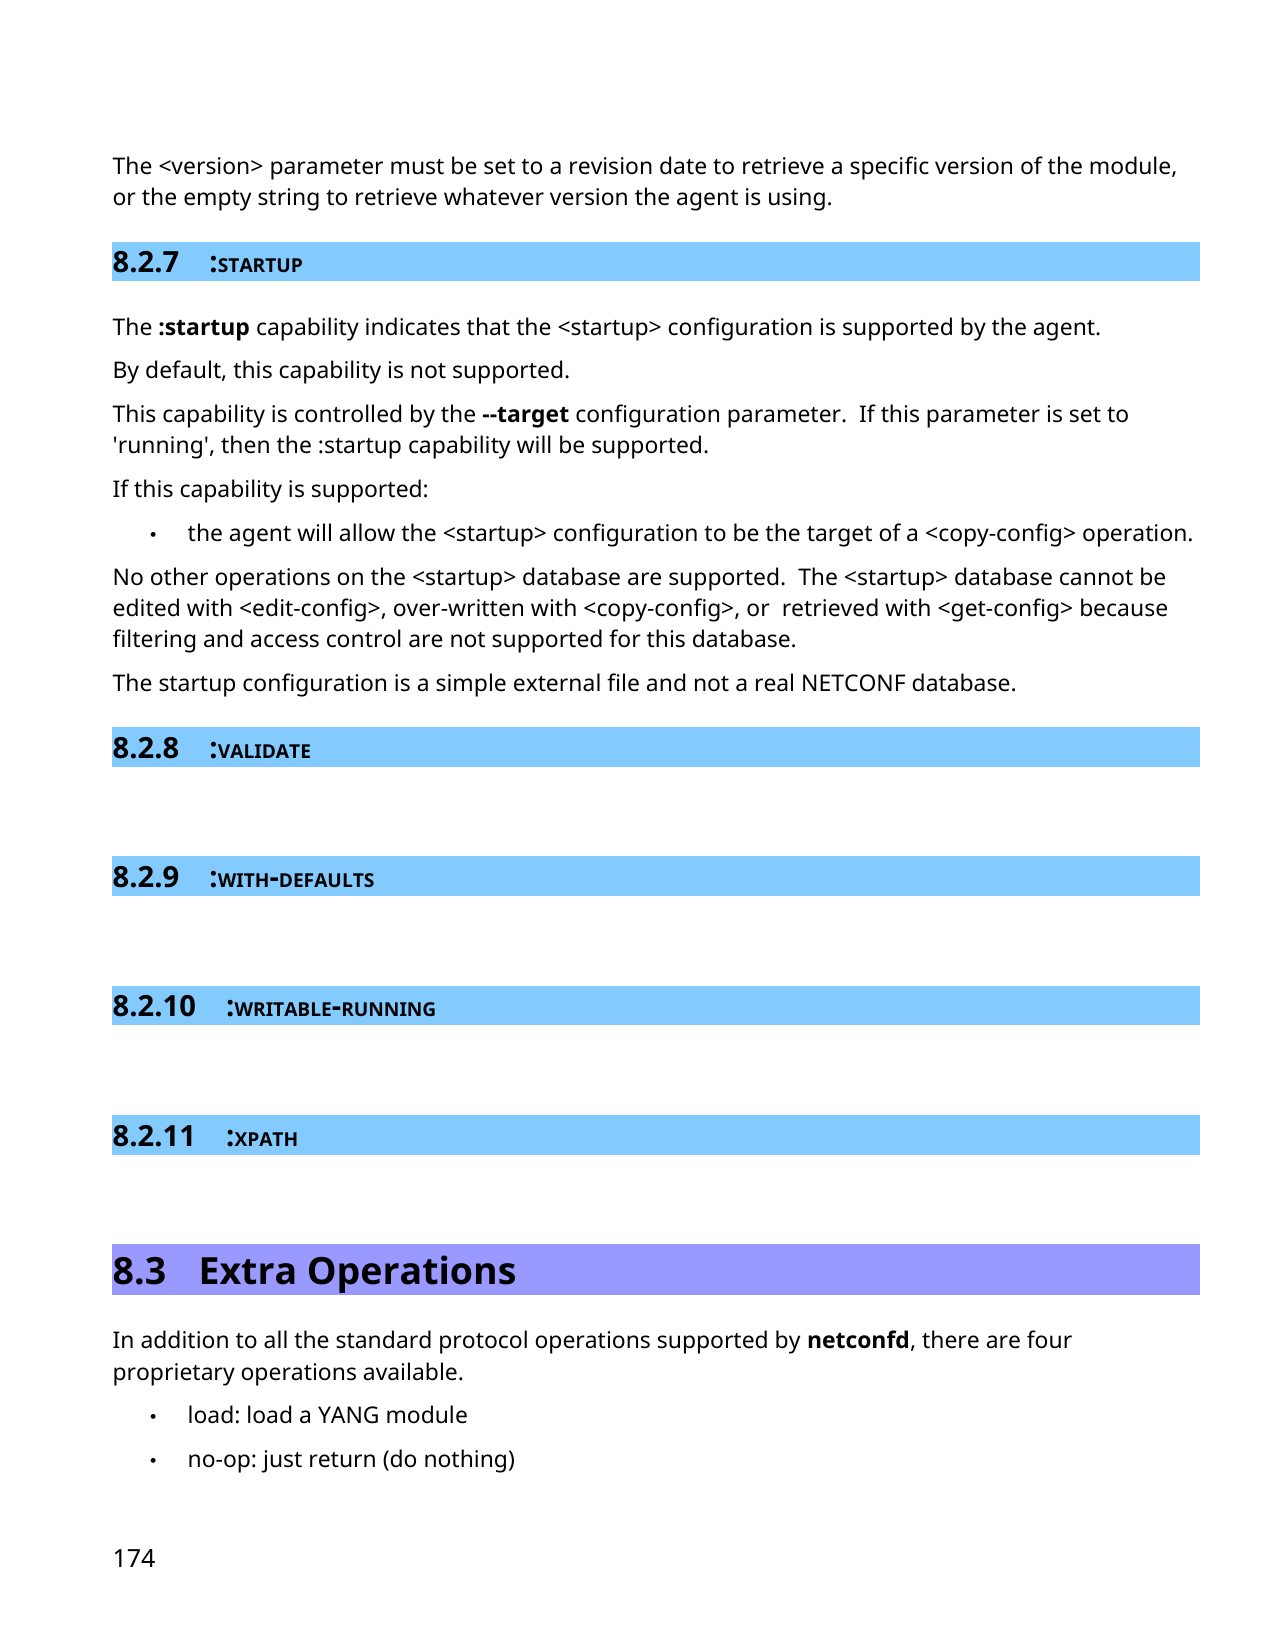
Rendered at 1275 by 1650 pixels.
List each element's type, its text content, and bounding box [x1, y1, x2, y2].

subtitle :startup [112, 242, 1200, 281]
subtitle :xpath [112, 1115, 1200, 1155]
subtitle Extra Operations [112, 1244, 1200, 1295]
subtitle :with-defaults [112, 856, 1200, 896]
text The :startup capability indicates that the <startup> configuration is supported by the agent. [112, 311, 1200, 342]
list load: load a YANG module [150, 1399, 1200, 1431]
text This capability is controlled by the --target configuration parameter. If this parameter is set to 'running', then the :startup capability will be supported. [112, 398, 1200, 461]
text The startup configuration is a simple external file and not a real NETCONF database. [112, 667, 1200, 698]
list no-op: just return (do nothing) [150, 1443, 1200, 1474]
text No other operations on the <startup> database are supported. The <startup> database cannot be edited with <edit-config>, over-written with <copy-config>, or retrieved with <get-config> because filtering and access control are not supported for this database. [112, 561, 1200, 654]
text The <version> parameter must be set to a revision date to retrieve a specific version of the module, or the empty string to retrieve whatever version the agent is using. [112, 150, 1200, 212]
text By default, this capability is not supported. [112, 354, 1200, 386]
text In addition to all the standard protocol operations supported by netconfd, there are four proprietary operations available. [112, 1324, 1200, 1387]
text If this capability is supported: [112, 473, 1200, 504]
subtitle :writable-running [112, 986, 1200, 1025]
subtitle :validate [112, 727, 1200, 767]
list the agent will allow the <startup> configuration to be the target of a <copy-config> operation. [150, 517, 1200, 548]
